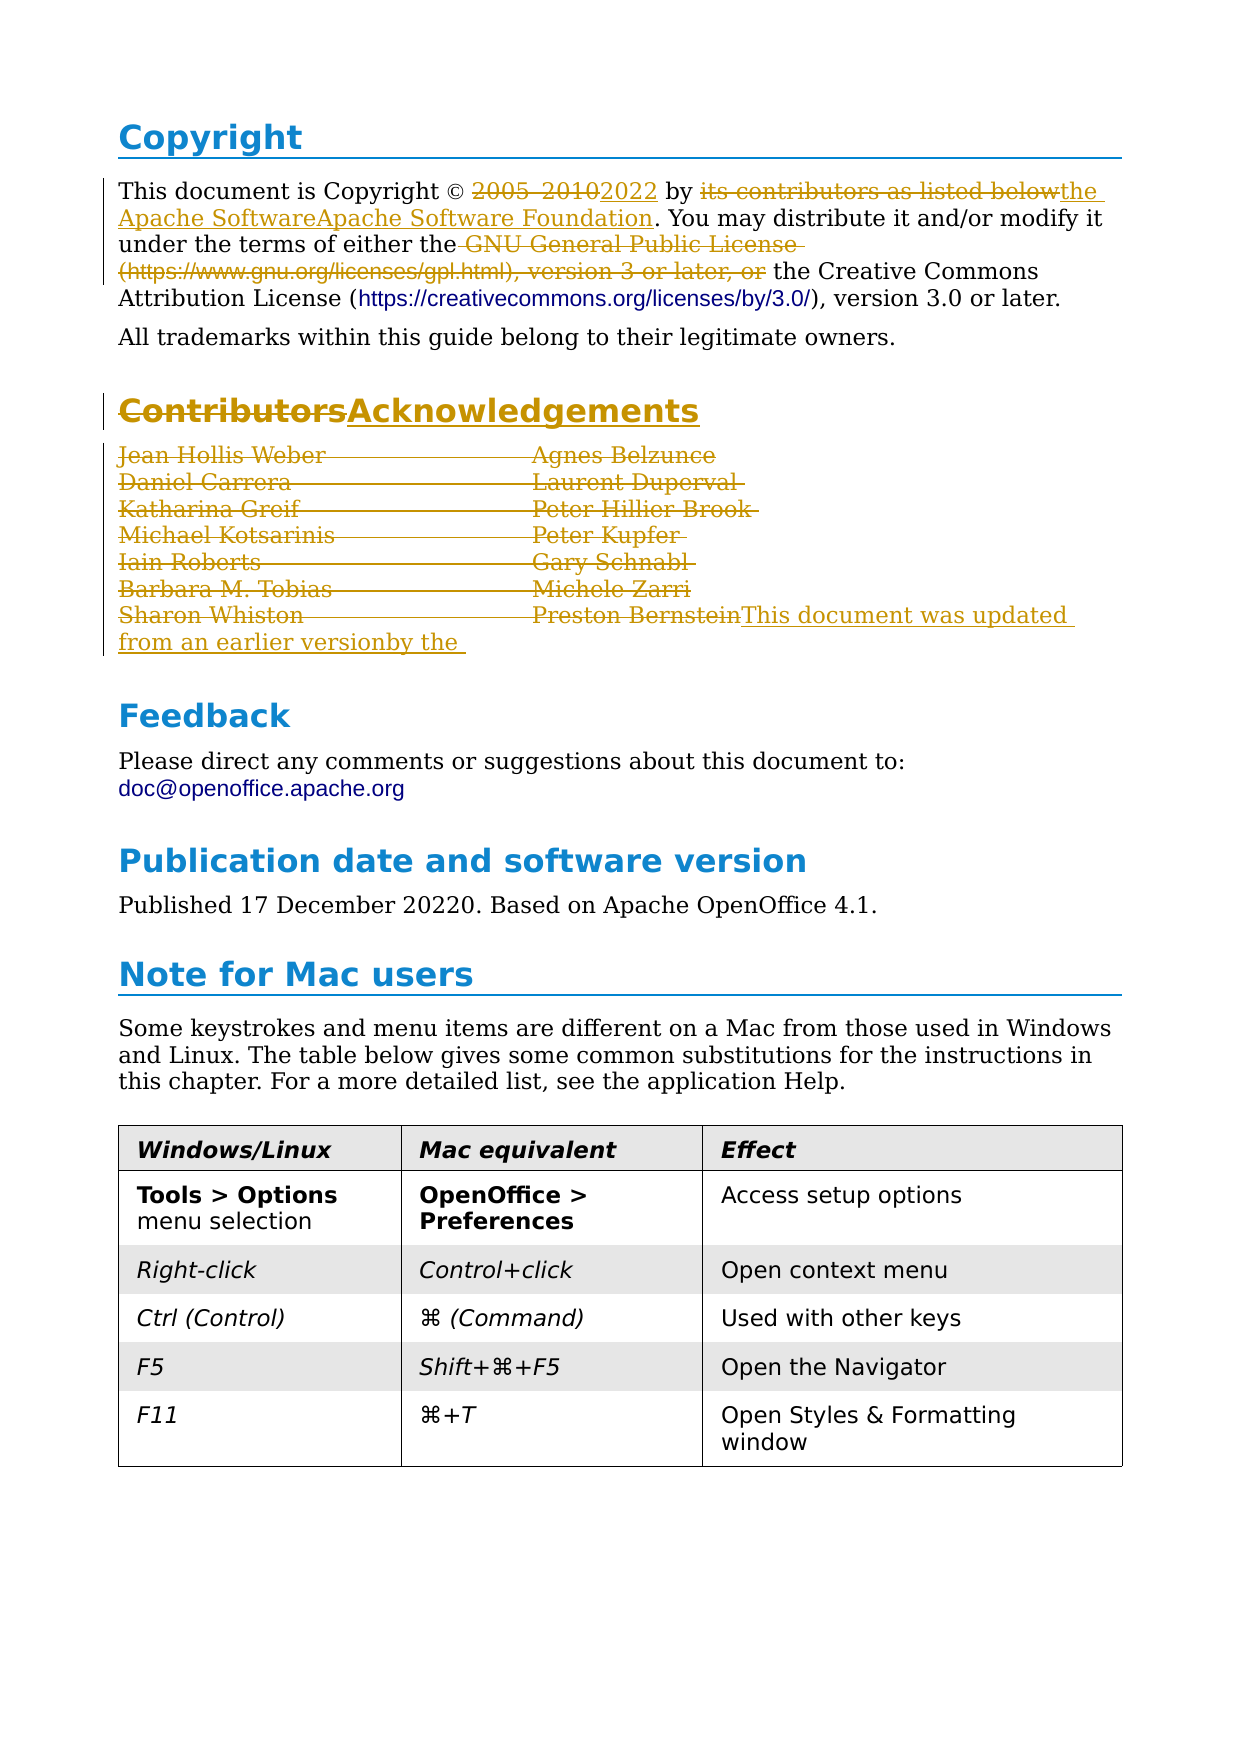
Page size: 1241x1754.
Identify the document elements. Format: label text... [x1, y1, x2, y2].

table_cell Tools > Options menu selection [119, 1171, 401, 1245]
table_header Effect [703, 1126, 1122, 1170]
text Feedback [118, 698, 1122, 735]
text This document was updated from an earlier versionby the [118, 443, 1122, 656]
table_cell Control+click [402, 1245, 702, 1294]
text Some keystrokes and menu items are different on a Mac from those used in Windows and Linux. The table below gives some common substitutions for the instructions in this chapter. For a more detailed list, see the application Help. [118, 1015, 1122, 1095]
table_cell Right-click [119, 1245, 401, 1294]
table_cell F5 [119, 1342, 401, 1391]
table_cell Used with other keys [703, 1294, 1122, 1342]
table_header Windows/Linux [119, 1126, 401, 1170]
text This document is Copyright © 2022 by the Apache SoftwareApache Software Foundation. You may distribute it and/or modify it under the terms of either the the Creative Commons Attribution License (https://creativecommons.org/licenses/by/3.0/), version 3.0 or later. [118, 178, 1122, 312]
text Publication date and software version [118, 843, 1122, 880]
table_cell Open context menu [703, 1245, 1122, 1294]
table_cell Shift+z+F5 [402, 1342, 702, 1391]
table_cell z+T [402, 1391, 702, 1466]
table_cell Open the Navigator [703, 1342, 1122, 1391]
table_cell F11 [119, 1391, 401, 1466]
table_cell Open Styles & Formatting window [703, 1391, 1122, 1466]
table_cell OpenOffice > Preferences [402, 1171, 702, 1245]
text Acknowledgements [118, 393, 1122, 430]
table_cell z (Command) [402, 1294, 702, 1342]
text Published 17 December 20220. Based on Apache OpenOffice 4.1. [118, 893, 1122, 919]
text Please direct any comments or suggestions about this document to: doc@openoffice.apache.org [118, 748, 1122, 801]
table_cell Ctrl (Control) [119, 1294, 401, 1342]
text All trademarks within this guide belong to their legitimate owners. [118, 324, 1122, 351]
subtitle Copyright [118, 118, 1122, 157]
subtitle Note for Mac users [118, 955, 1122, 994]
table_cell Access setup options [703, 1171, 1122, 1245]
table_header Mac equivalent [402, 1126, 702, 1170]
